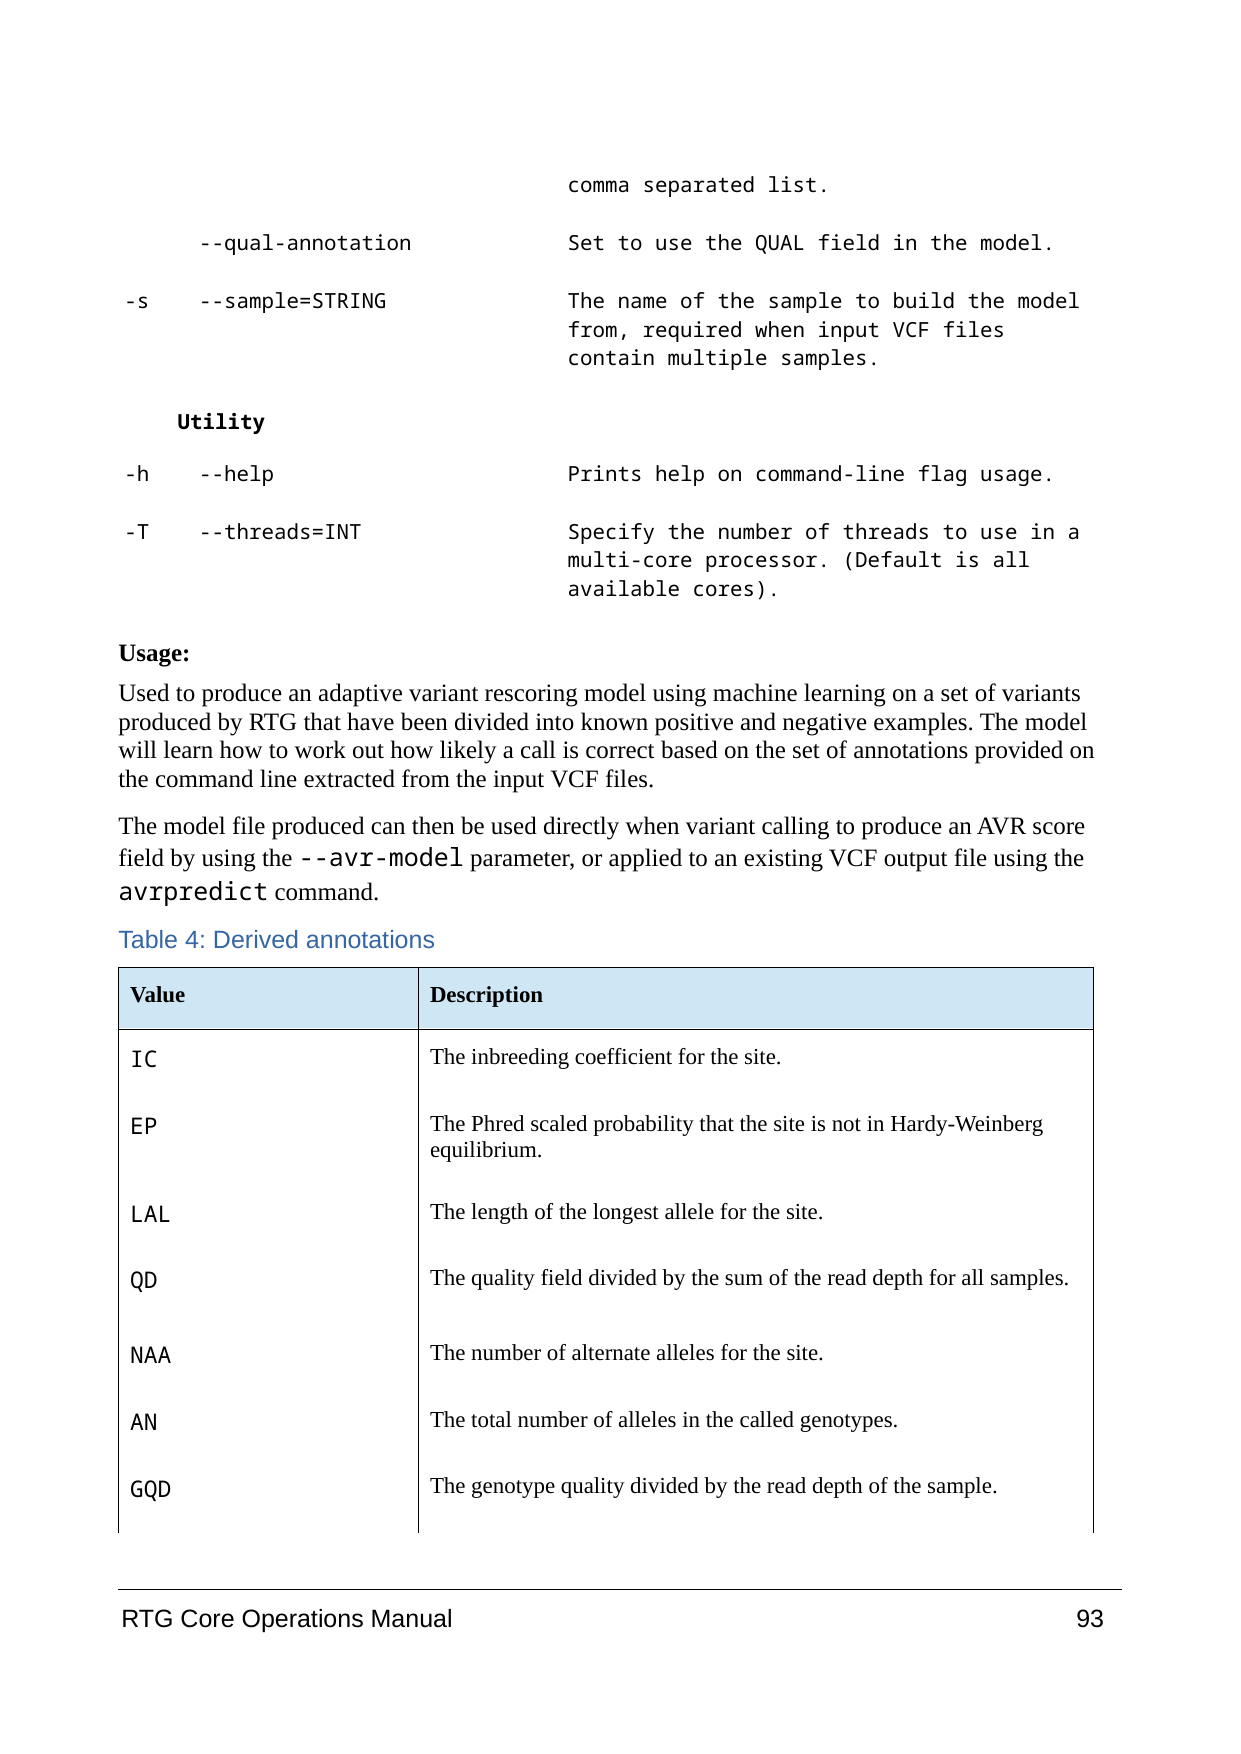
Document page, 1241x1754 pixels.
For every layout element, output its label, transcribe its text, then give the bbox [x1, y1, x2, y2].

table_cell The total number of alleles in the called genotypes. [419, 1391, 1093, 1458]
table_cell --sample=STRING [193, 275, 561, 389]
table_cell Set to use the QUAL field in the model. [561, 217, 1093, 274]
table_cell -T [118, 505, 193, 620]
table_header Description [419, 968, 1093, 1028]
table_cell [118, 159, 193, 217]
table_cell The inbreeding coefficient for the site. [419, 1030, 1093, 1095]
table_cell The quality field divided by the sum of the read depth for all samples. [419, 1250, 1093, 1325]
table_cell IC [119, 1030, 418, 1095]
table_cell The length of the longest allele for the site. [419, 1183, 1093, 1250]
table_header -h [118, 447, 193, 505]
table_cell EP [119, 1095, 418, 1183]
text Used to produce an adaptive variant rescoring model using machine learning on a set of variants produced by RTG that have been divided into known positive and negative examples. The model will learn how to work out how likely a call is correct based on the set of annotations provided on the command line extracted from the input VCF files. [118, 678, 1122, 793]
table_cell QD [119, 1250, 418, 1325]
table_cell AN [119, 1391, 418, 1458]
table_cell GQD [119, 1458, 418, 1533]
text The model file produced can then be used directly when variant calling to produce an AVR score field by using the --avr-model parameter, or applied to an existing VCF output file using the avrpredict command. [118, 811, 1122, 908]
table_cell NAA [119, 1325, 418, 1391]
table_cell The Phred scaled probability that the site is not in Hardy-Weinberg equilibrium. [419, 1095, 1093, 1183]
table_cell [118, 217, 193, 274]
table_cell --threads=INT [193, 505, 561, 620]
table_cell The genotype quality divided by the read depth of the sample. [419, 1458, 1093, 1533]
subtitle Usage: [118, 638, 1122, 666]
table_cell The number of alternate alleles for the site. [419, 1325, 1093, 1391]
text Table 4: Derived annotations [118, 925, 1122, 954]
table_cell comma separated list. [561, 159, 1093, 217]
table_cell Specify the number of threads to use in a multi-core processor. (Default is all available cores). [561, 505, 1093, 620]
table_header Prints help on command-line flag usage. [561, 447, 1093, 505]
table_header --help [193, 447, 561, 505]
text Utility [177, 407, 1122, 435]
table_cell LAL [119, 1183, 418, 1250]
table_cell --qual-annotation [193, 217, 561, 274]
table_cell The name of the sample to build the model from, required when input VCF files contain multiple samples. [561, 275, 1093, 389]
table_cell [193, 159, 561, 217]
table_cell -s [118, 275, 193, 389]
table_header Value [119, 968, 418, 1028]
